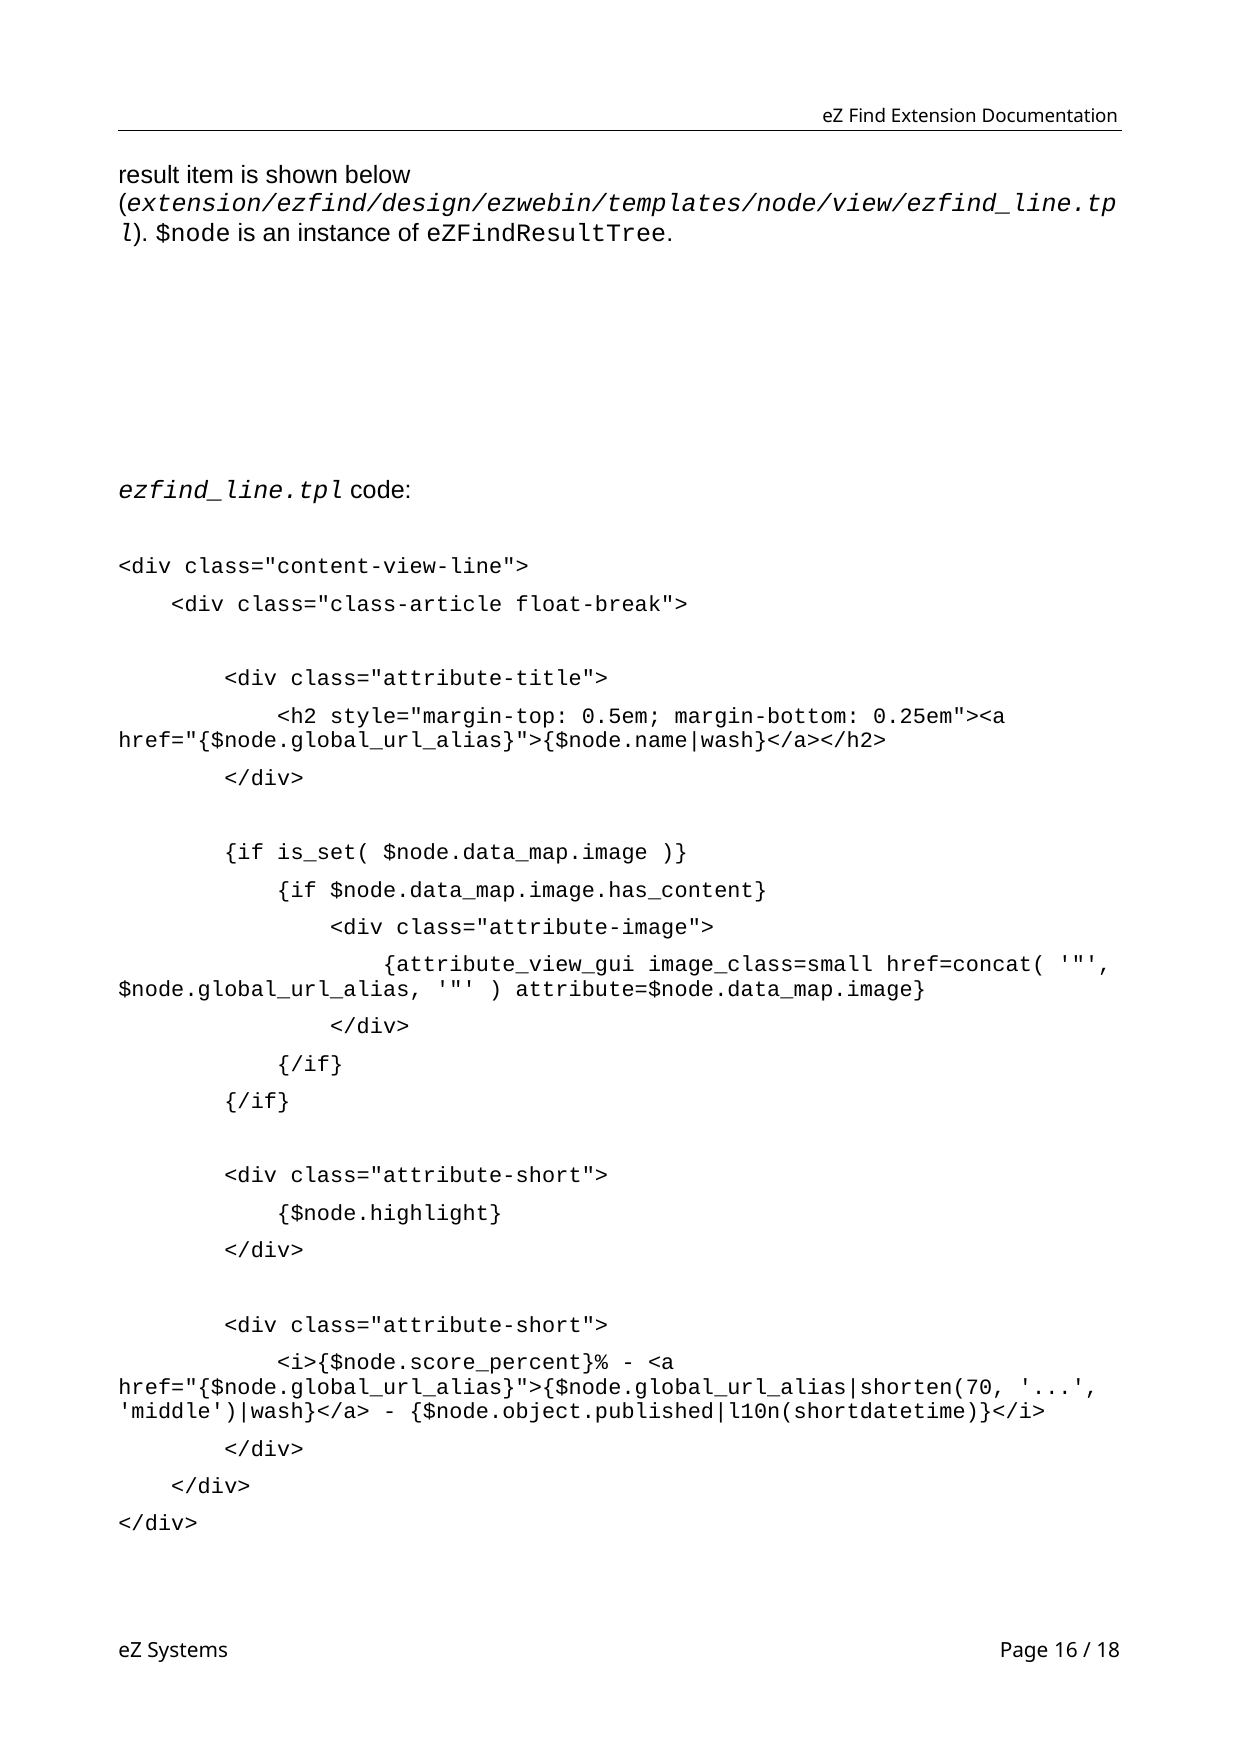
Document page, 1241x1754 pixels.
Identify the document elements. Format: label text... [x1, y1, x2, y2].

text {/if} [118, 1053, 1122, 1077]
text {if is_set( $node.data_map.image )} [118, 841, 1122, 866]
text </div> [118, 1239, 1122, 1264]
text </div> [118, 1512, 1122, 1537]
text <div class="attribute-title"> [118, 667, 1122, 692]
text <div class="attribute-short"> [118, 1314, 1122, 1338]
text <i>{$node.score_percent}% - <a href="{$node.global_url_alias}">{$node.global_url_alias|shorten(70, '...', 'middle')|wash}</a> - {$node.object.published|l10n(shortdatetime)}</i> [118, 1351, 1122, 1425]
text {if $node.data_map.image.has_content} [118, 879, 1122, 903]
text </div> [118, 1475, 1122, 1500]
text ezfind_line.tpl code: [118, 476, 1122, 506]
text </div> [118, 1438, 1122, 1463]
text <div class="content-view-line"> [118, 556, 1122, 580]
text <h2 style="margin-top: 0.5em; margin-bottom: 0.25em"><a href="{$node.global_url_alias}">{$node.name|wash}</a></h2> [118, 705, 1122, 754]
text result item is shown below (extension/ezfind/design/ezwebin/templates/node/view/ezfind_line.tpl). $node is an instance of eZFindResultTree. [118, 160, 1122, 249]
text <div class="attribute-image"> [118, 916, 1122, 941]
text {$node.highlight} [118, 1202, 1122, 1227]
text {attribute_view_gui image_class=small href=concat( '"', $node.global_url_alias, '"' ) attribute=$node.data_map.image} [118, 953, 1122, 1003]
text </div> [118, 1015, 1122, 1040]
text {/if} [118, 1090, 1122, 1115]
text </div> [118, 767, 1122, 792]
text <div class="class-article float-break"> [118, 593, 1122, 618]
text <div class="attribute-short"> [118, 1164, 1122, 1189]
